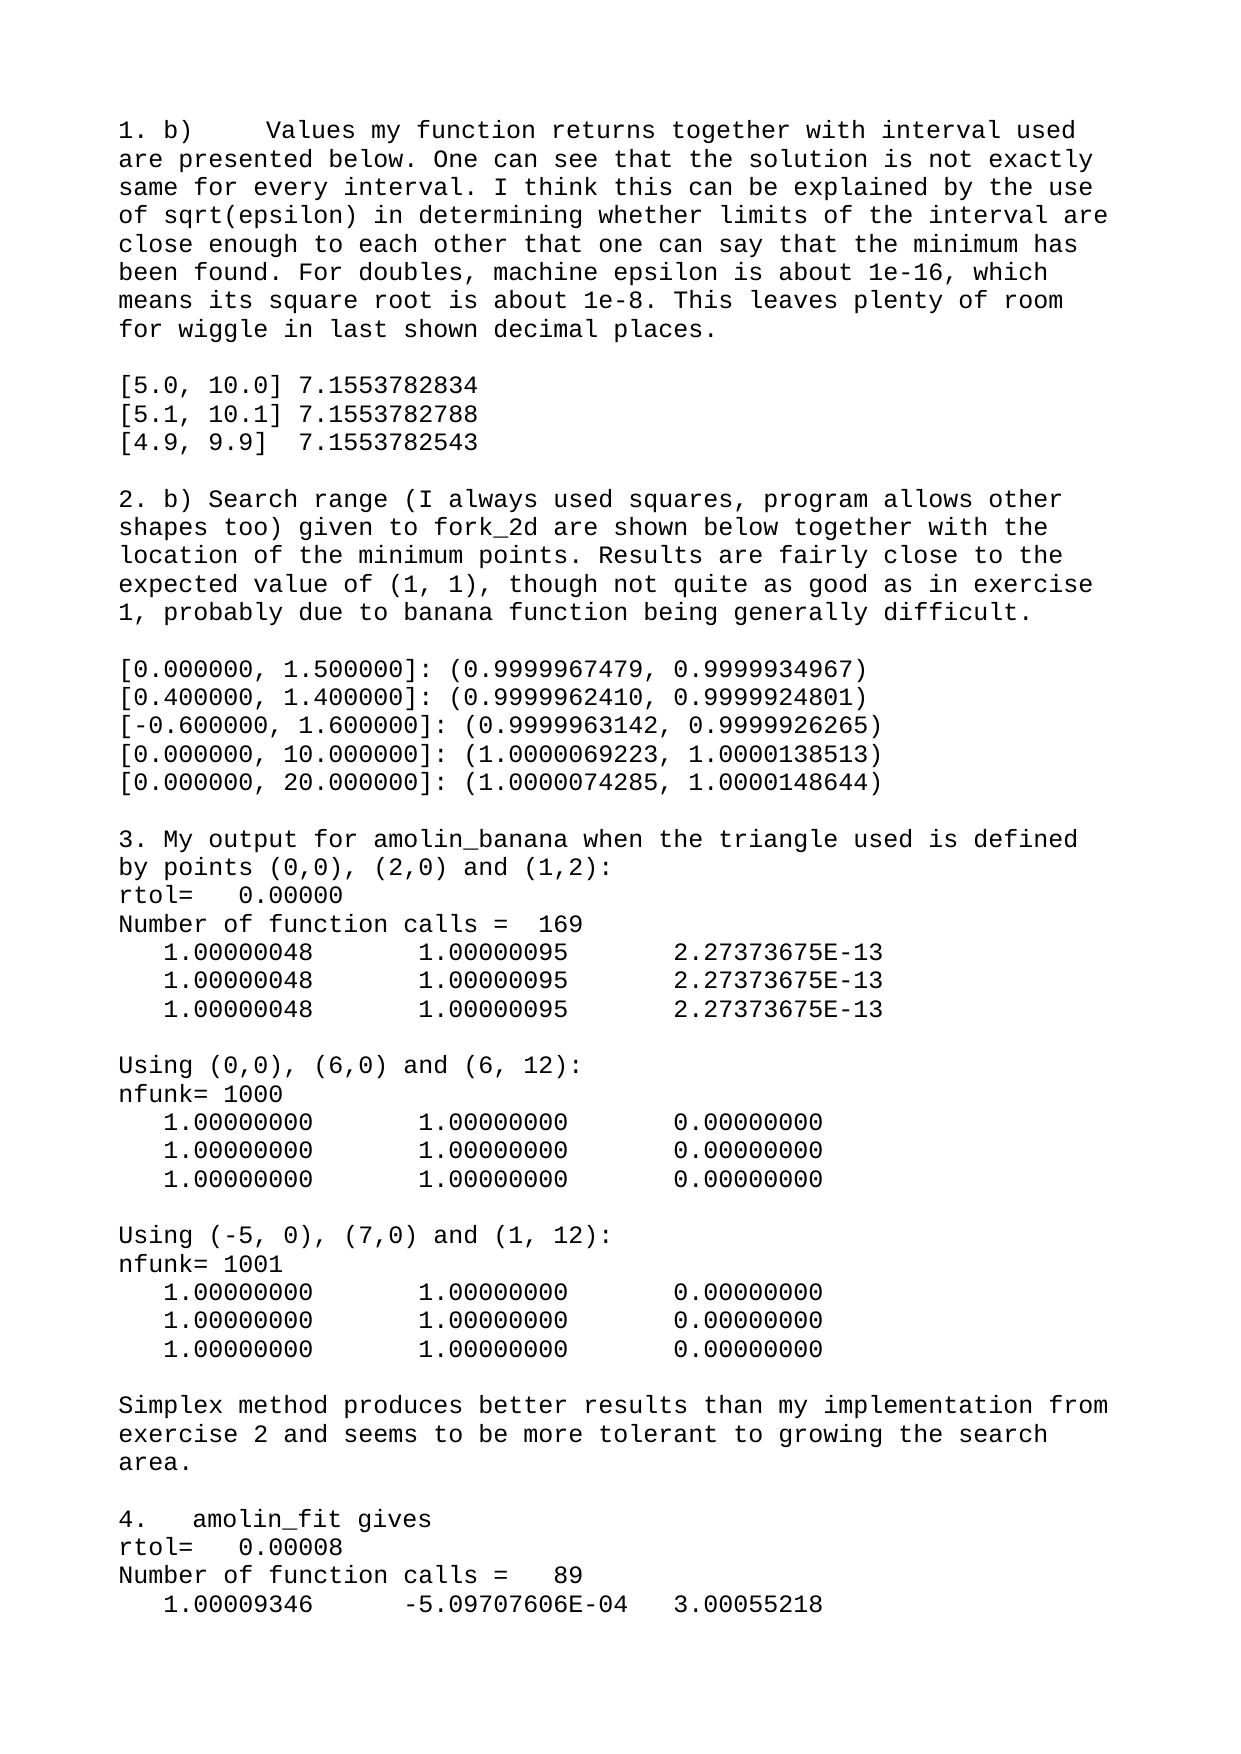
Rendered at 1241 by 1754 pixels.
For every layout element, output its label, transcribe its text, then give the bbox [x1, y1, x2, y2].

text 3. My output for amolin_banana when the triangle used is defined by points (0,0), (2,0) and (1,2): [118, 826, 1122, 883]
text 1.00000000 1.00000000 0.00000000 [118, 1110, 1122, 1138]
text Number of function calls = 169 [118, 911, 1122, 940]
text 1.00000000 1.00000000 0.00000000 [118, 1336, 1122, 1365]
text 1.00000000 1.00000000 0.00000000 [118, 1166, 1122, 1195]
text Simplex method produces better results than my implementation from exercise 2 and seems to be more tolerant to growing the search area. [118, 1393, 1122, 1478]
text [5.0, 10.0] 7.1553782834 [118, 373, 1122, 401]
text 1.00000048 1.00000095 2.27373675E-13 [118, 996, 1122, 1025]
text [0.000000, 1.500000]: (0.9999967479, 0.9999934967) [118, 656, 1122, 685]
text Using (-5, 0), (7,0) and (1, 12): [118, 1223, 1122, 1251]
text nfunk= 1001 [118, 1251, 1122, 1280]
text 1. b) Values my function returns together with interval used are presented below. One can see that the solution is not exactly same for every interval. I think this can be explained by the use of sqrt(epsilon) in determining whether limits of the interval are close enough to each other that one can say that the minimum has been found. For doubles, machine epsilon is about 1e-16, which means its square root is about 1e-8. This leaves plenty of room for wiggle in last shown decimal places. [118, 118, 1122, 345]
text [4.9, 9.9] 7.1553782543 [118, 430, 1122, 458]
text Number of function calls = 89 [118, 1563, 1122, 1591]
text [0.000000, 10.000000]: (1.0000069223, 1.0000138513) [118, 741, 1122, 770]
text Using (0,0), (6,0) and (6, 12): [118, 1053, 1122, 1081]
text rtol= 0.00000 [118, 883, 1122, 911]
text 1.00000000 1.00000000 0.00000000 [118, 1138, 1122, 1166]
text nfunk= 1000 [118, 1081, 1122, 1110]
text [0.000000, 20.000000]: (1.0000074285, 1.0000148644) [118, 770, 1122, 798]
text [0.400000, 1.400000]: (0.9999962410, 0.9999924801) [118, 685, 1122, 713]
text rtol= 0.00008 [118, 1535, 1122, 1563]
text [-0.600000, 1.600000]: (0.9999963142, 0.9999926265) [118, 713, 1122, 741]
text [5.1, 10.1] 7.1553782788 [118, 401, 1122, 430]
text 1.00000048 1.00000095 2.27373675E-13 [118, 940, 1122, 968]
text 4. amolin_fit gives [118, 1506, 1122, 1535]
text 1.00009346 -5.09707606E-04 3.00055218 [118, 1591, 1122, 1620]
text 2. b) Search range (I always used squares, program allows other shapes too) given to fork_2d are shown below together with the location of the minimum points. Results are fairly close to the expected value of (1, 1), though not quite as good as in exercise 1, probably due to banana function being generally difficult. [118, 486, 1122, 628]
text 1.00000000 1.00000000 0.00000000 [118, 1308, 1122, 1336]
text 1.00000000 1.00000000 0.00000000 [118, 1280, 1122, 1308]
text 1.00000048 1.00000095 2.27373675E-13 [118, 968, 1122, 996]
